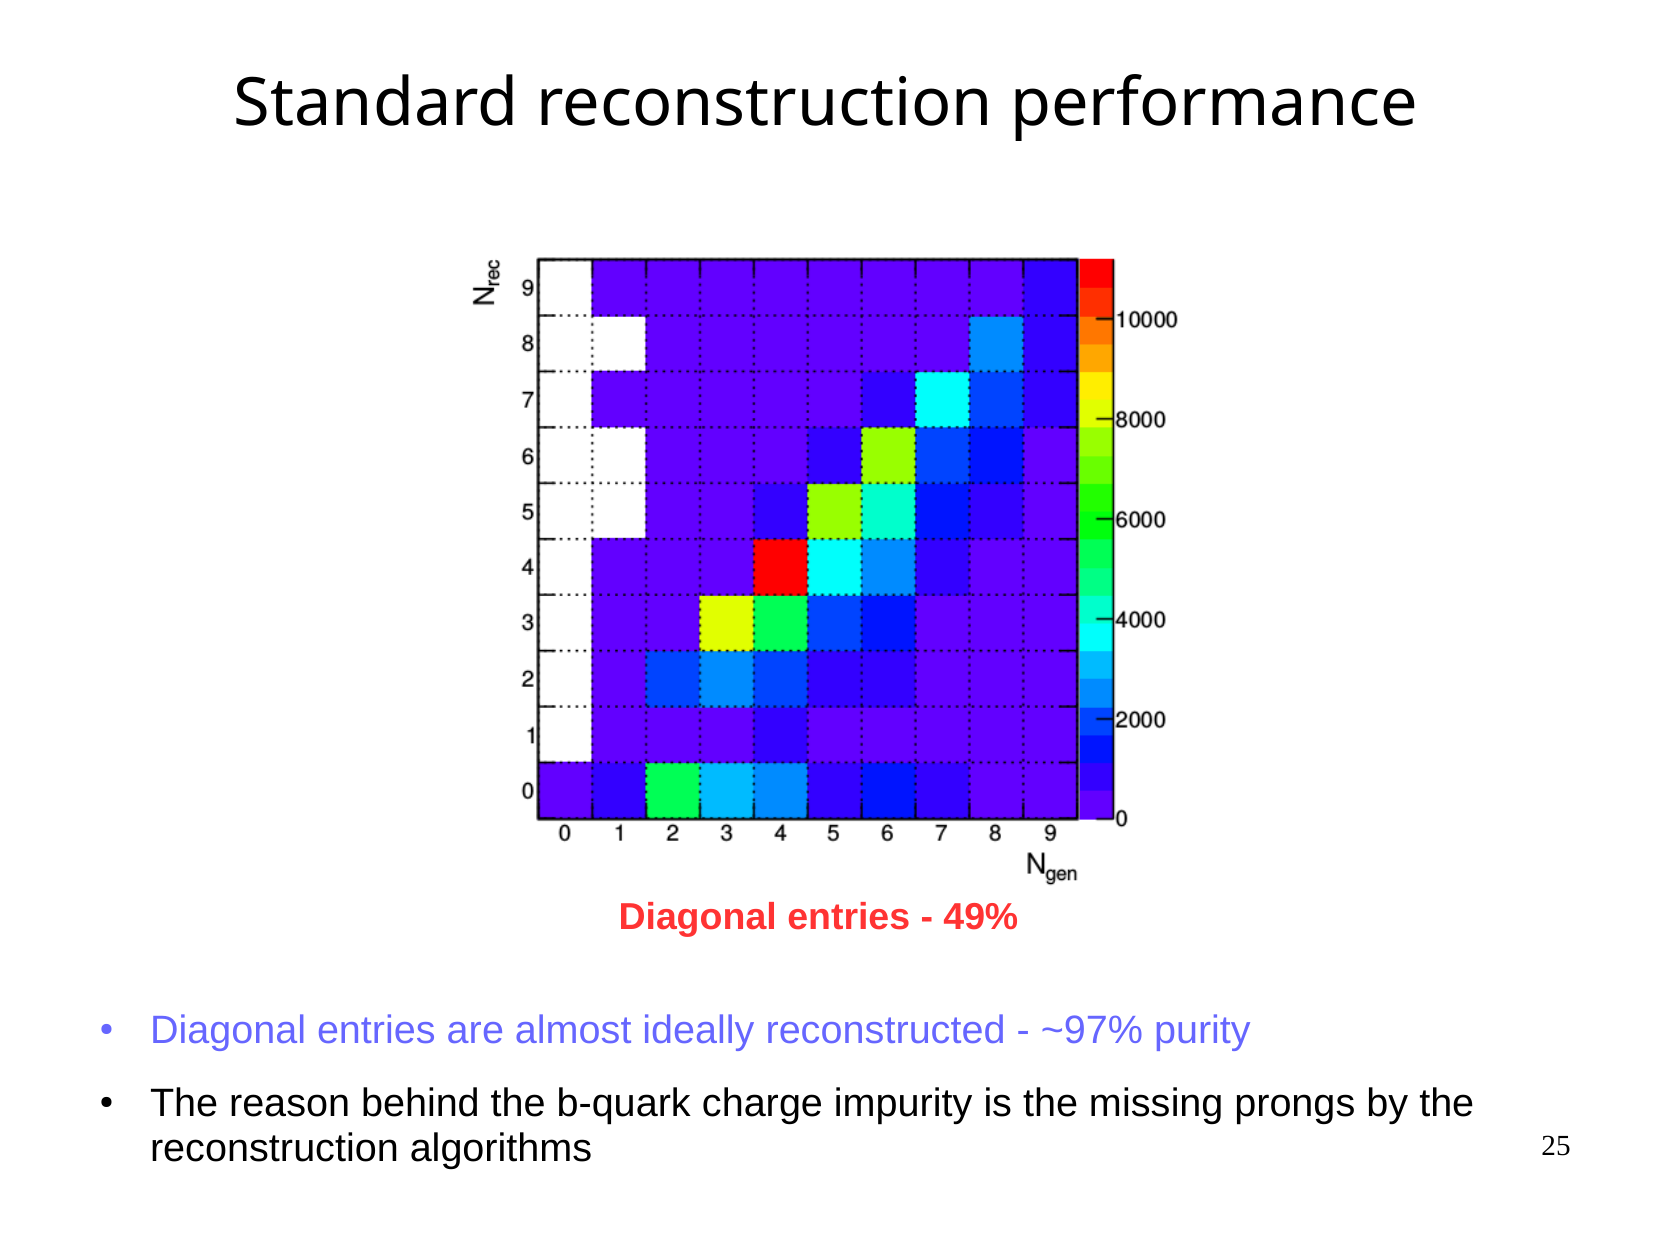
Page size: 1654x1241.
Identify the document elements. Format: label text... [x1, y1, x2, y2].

text_box Diagonal entries - 49% [603, 888, 1034, 945]
picture [453, 228, 1189, 898]
list Diagonal entries are almost ideally reconstructed - ~97% purity The reason behind the b-quark charge impurity is the missing prongs by the reconstruction algorithms [82, 1008, 1579, 1171]
title Standard reconstruction performance [82, 49, 1571, 151]
